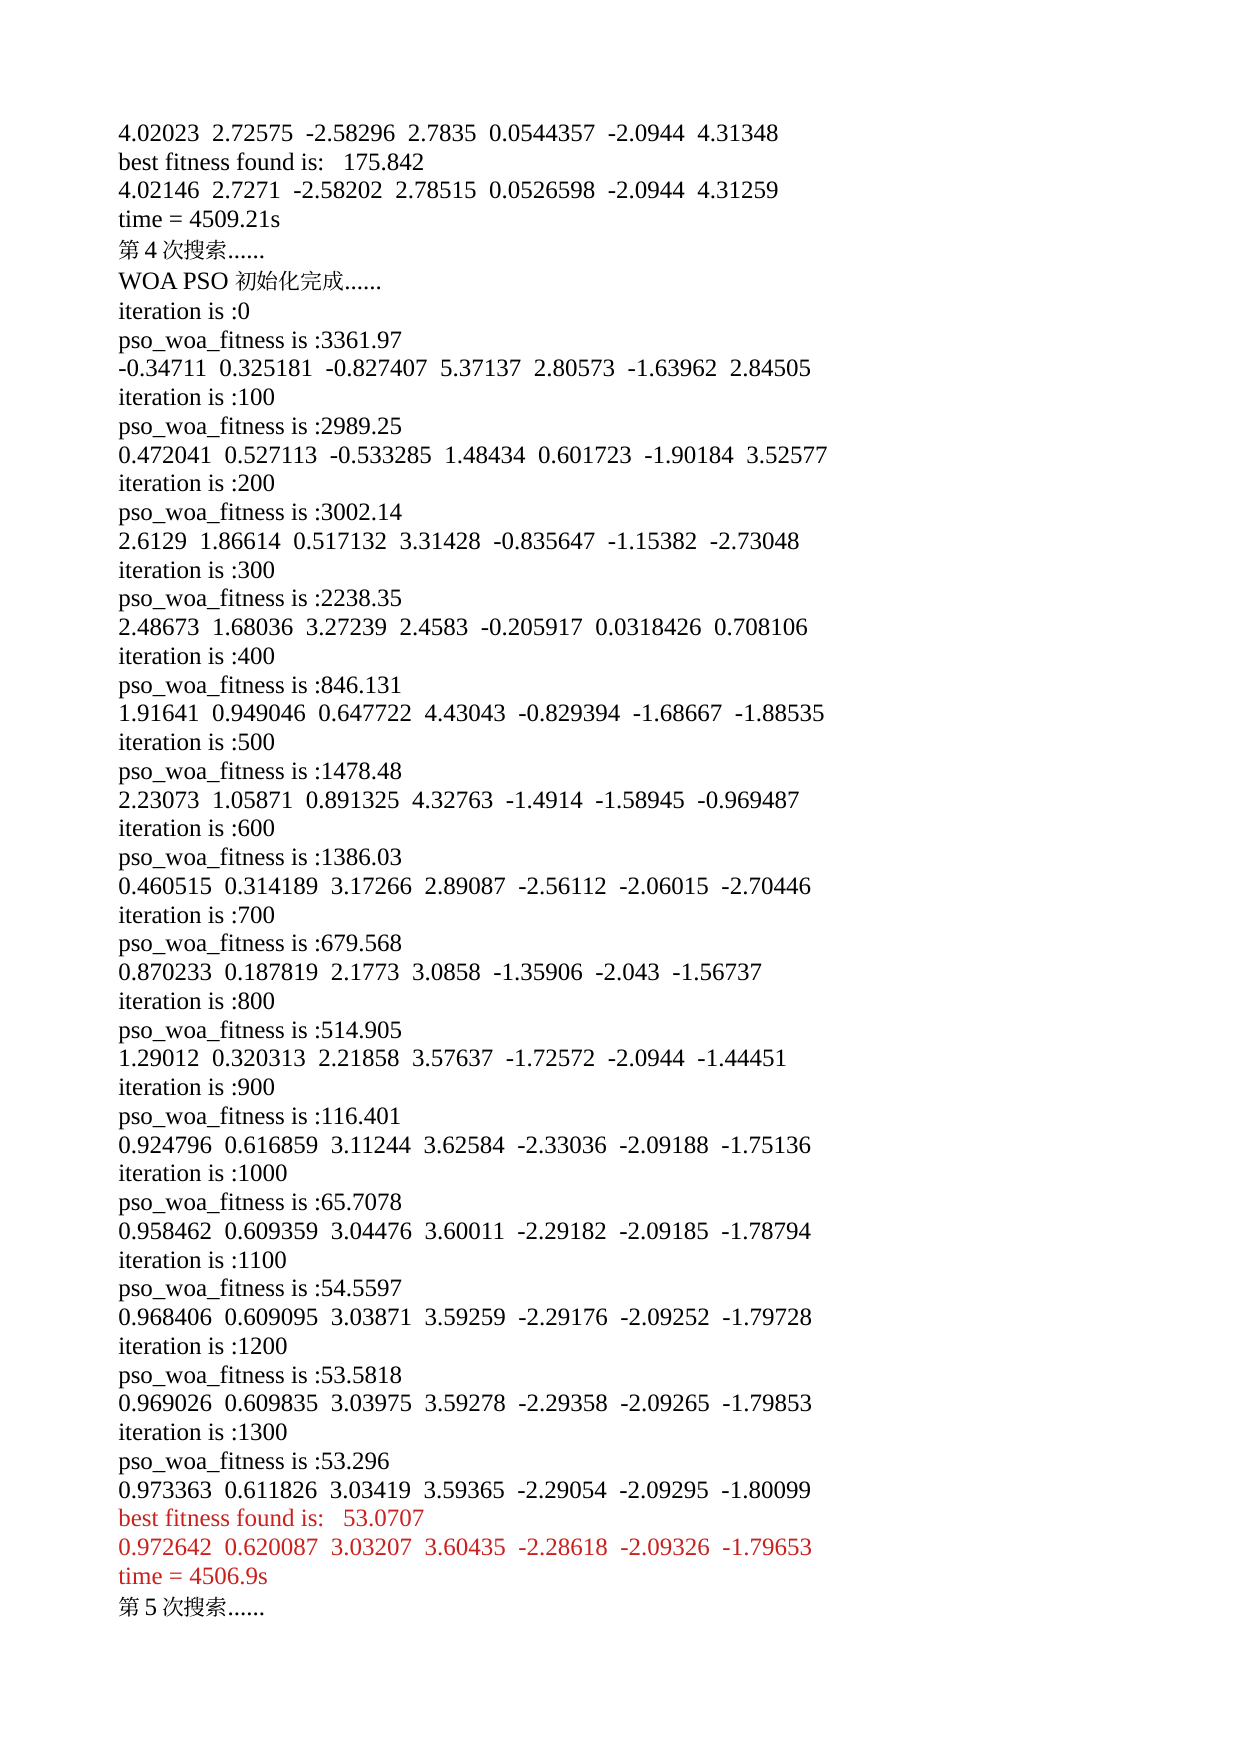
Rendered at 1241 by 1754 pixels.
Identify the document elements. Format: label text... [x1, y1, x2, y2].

text pso_woa_fitness is :116.401 [118, 1101, 1122, 1130]
text pso_woa_fitness is :65.7078 [118, 1187, 1122, 1216]
text iteration is :0 [118, 296, 1122, 325]
text 0.870233 0.187819 2.1773 3.0858 -1.35906 -2.043 -1.56737 [118, 957, 1122, 986]
text iteration is :800 [118, 986, 1122, 1015]
text 第5次搜索...... [118, 1590, 1122, 1621]
text WOA PSO 初始化完成...... [118, 264, 1122, 296]
text 4.02023 2.72575 -2.58296 2.7835 0.0544357 -2.0944 4.31348 [118, 118, 1122, 147]
text iteration is :200 [118, 468, 1122, 497]
text best fitness found is: 175.842 [118, 147, 1122, 176]
text iteration is :600 [118, 813, 1122, 842]
text time = 4506.9s [118, 1561, 1122, 1590]
text iteration is :1200 [118, 1331, 1122, 1360]
text pso_woa_fitness is :679.568 [118, 928, 1122, 957]
text iteration is :400 [118, 641, 1122, 670]
text best fitness found is: 53.0707 [118, 1503, 1122, 1532]
text 第4次搜索...... [118, 233, 1122, 264]
text 2.23073 1.05871 0.891325 4.32763 -1.4914 -1.58945 -0.969487 [118, 785, 1122, 813]
text 0.973363 0.611826 3.03419 3.59365 -2.29054 -2.09295 -1.80099 [118, 1475, 1122, 1503]
text pso_woa_fitness is :53.296 [118, 1446, 1122, 1475]
text pso_woa_fitness is :1386.03 [118, 842, 1122, 871]
text 2.48673 1.68036 3.27239 2.4583 -0.205917 0.0318426 0.708106 [118, 612, 1122, 641]
text pso_woa_fitness is :54.5597 [118, 1273, 1122, 1302]
text 0.924796 0.616859 3.11244 3.62584 -2.33036 -2.09188 -1.75136 [118, 1130, 1122, 1158]
text iteration is :900 [118, 1072, 1122, 1101]
text iteration is :1300 [118, 1417, 1122, 1446]
text iteration is :1000 [118, 1158, 1122, 1187]
text pso_woa_fitness is :2989.25 [118, 411, 1122, 440]
text time = 4509.21s [118, 204, 1122, 233]
text pso_woa_fitness is :3361.97 [118, 325, 1122, 353]
text pso_woa_fitness is :53.5818 [118, 1360, 1122, 1388]
text 4.02146 2.7271 -2.58202 2.78515 0.0526598 -2.0944 4.31259 [118, 176, 1122, 204]
text iteration is :100 [118, 382, 1122, 411]
text 0.958462 0.609359 3.04476 3.60011 -2.29182 -2.09185 -1.78794 [118, 1216, 1122, 1245]
text 1.91641 0.949046 0.647722 4.43043 -0.829394 -1.68667 -1.88535 [118, 698, 1122, 727]
text 2.6129 1.86614 0.517132 3.31428 -0.835647 -1.15382 -2.73048 [118, 526, 1122, 555]
text 0.972642 0.620087 3.03207 3.60435 -2.28618 -2.09326 -1.79653 [118, 1532, 1122, 1561]
text iteration is :500 [118, 727, 1122, 756]
text 0.969026 0.609835 3.03975 3.59278 -2.29358 -2.09265 -1.79853 [118, 1388, 1122, 1417]
text 1.29012 0.320313 2.21858 3.57637 -1.72572 -2.0944 -1.44451 [118, 1043, 1122, 1072]
text pso_woa_fitness is :514.905 [118, 1015, 1122, 1043]
text pso_woa_fitness is :1478.48 [118, 756, 1122, 785]
text pso_woa_fitness is :3002.14 [118, 497, 1122, 526]
text iteration is :300 [118, 555, 1122, 583]
text pso_woa_fitness is :2238.35 [118, 583, 1122, 612]
text pso_woa_fitness is :846.131 [118, 670, 1122, 698]
text 0.460515 0.314189 3.17266 2.89087 -2.56112 -2.06015 -2.70446 [118, 871, 1122, 900]
text 0.472041 0.527113 -0.533285 1.48434 0.601723 -1.90184 3.52577 [118, 440, 1122, 468]
text 0.968406 0.609095 3.03871 3.59259 -2.29176 -2.09252 -1.79728 [118, 1302, 1122, 1331]
text iteration is :700 [118, 900, 1122, 928]
text iteration is :1100 [118, 1245, 1122, 1273]
text -0.34711 0.325181 -0.827407 5.37137 2.80573 -1.63962 2.84505 [118, 353, 1122, 382]
